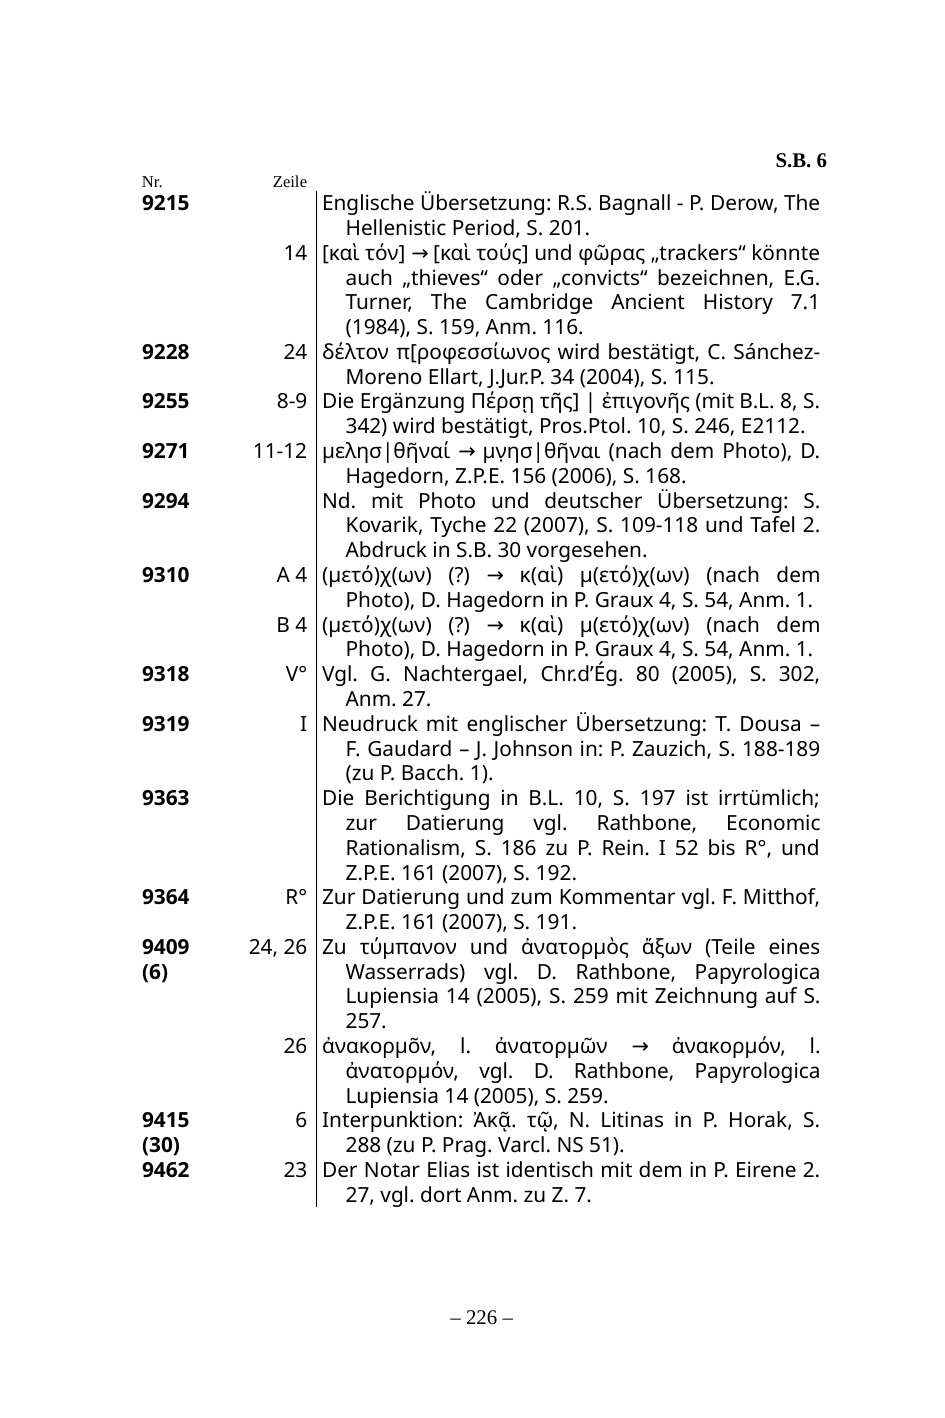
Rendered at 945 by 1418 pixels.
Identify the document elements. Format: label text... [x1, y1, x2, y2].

table_cell 23 [224, 1158, 316, 1207]
table_cell 14 [224, 240, 316, 339]
table_cell R° [224, 885, 316, 934]
table_cell 9363 [136, 786, 316, 885]
table_cell δέλτον π[ροφεσσίωνος wird bestätigt, C. Sánchez-Moreno Ellart, J.Jur.P. 34 (2004), S. 115. [317, 340, 827, 389]
table_cell ἀνακορμο͂ν, l. ἀνατορμῶν → ἀνακορμόν, l. ἀνατορμόν, vgl. D. Rathbone, Papyrologica Lupiensia 14 (2005), S. 259. [317, 1034, 827, 1108]
table_cell 9215 [136, 191, 316, 240]
table_cell Neudruck mit englischer Übersetzung: T. Dousa – F. Gaudard – J. Johnson in: P. Zauzich, S. 188-189 (zu P. Bacch. 1). [317, 711, 827, 786]
table_cell (μετό)χ(ων) (?) → κ(αὶ) μ(ετό)χ(ων) (nach dem Photo), D. Hagedorn in P. Graux 4, S. 54, Anm. 1. [317, 563, 827, 612]
table_cell 24, 26 [224, 935, 316, 1034]
table_cell 9462 [136, 1158, 224, 1207]
table_cell 9319 [136, 711, 224, 786]
table_cell 11-12 [224, 439, 316, 488]
table_cell 9318 [136, 662, 224, 711]
table_cell [136, 240, 224, 339]
table_cell [καὶ τόν] → [καὶ τούς] und φῶρας „trackers“ könnte auch „thieves“ oder „convicts“ bezeichnen, E.G. Turner, The Cambridge Ancient History 7.1 (1984), S. 159, Anm. 116. [317, 240, 827, 339]
table_cell Englische Übersetzung: R.S. Bagnall - P. Derow, The Hellenistic Period, S. 201. [317, 191, 827, 240]
table_cell 9294 [136, 488, 316, 563]
table_cell μελησ|θῆναί → μν̣ησ|θῆναι (nach dem Photo), D. Hagedorn, Z.P.E. 156 (2006), S. 168. [317, 439, 827, 488]
table_cell 9364 [136, 885, 224, 934]
table_cell Zur Datierung und zum Kommentar vgl. F. Mitthof, Z.P.E. 161 (2007), S. 191. [317, 885, 827, 934]
table_cell 9228 [136, 340, 224, 389]
table_cell [136, 1034, 224, 1108]
table_cell I [224, 711, 316, 786]
table_cell Zu τύμπανον und ἀνατορμὸς ἄξων (Teile eines Wasserrads) vgl. D. Rathbone, Papyrologica Lupiensia 14 (2005), S. 259 mit Zeichnung auf S. 257. [317, 935, 827, 1034]
table_cell 9255 [136, 389, 224, 439]
table_cell 9409 (6) [136, 935, 224, 1034]
table_cell B 4 [224, 612, 316, 662]
table_cell Der Notar Elias ist identisch mit dem in P. Eirene 2. 27, vgl. dort Anm. zu Z. 7. [317, 1158, 827, 1207]
table_cell (μετό)χ(ων) (?) → κ(αὶ) μ(ετό)χ(ων) (nach dem Photo), D. Hagedorn in P. Graux 4, S. 54, Anm. 1. [317, 612, 827, 662]
table_cell 24 [224, 340, 316, 389]
table_cell [136, 612, 224, 662]
table_cell Vgl. G. Nachtergael, Chr.d’Ég. 80 (2005), S. 302, Anm. 27. [317, 662, 827, 711]
table_cell 6 [224, 1108, 316, 1158]
table_cell A 4 [224, 563, 316, 612]
table_cell 9271 [136, 439, 224, 488]
table_cell Nd. mit Photo und deutscher Übersetzung: S. Kovarik, Tyche 22 (2007), S. 109-118 und Tafel 2. Abdruck in S.B. 30 vorgesehen. [317, 488, 827, 563]
table_cell Die Ergänzung Πέρσῃ τῆς] | ἐπιγονῆς (mit B.L. 8, S. 342) wird bestätigt, Pros.Ptol. 10, S. 246, E2112. [317, 389, 827, 439]
table_cell Die Berichtigung in B.L. 10, S. 197 ist irrtümlich; zur Datierung vgl. Rathbone, Economic Rationalism, S. 186 zu P. Rein. I 52 bis R°, und Z.P.E. 161 (2007), S. 192. [317, 786, 827, 885]
table_cell 9415 (30) [136, 1108, 224, 1158]
table_cell Interpunktion: Ἀκᾷ. τῷ, N. Litinas in P. Horak, S. 288 (zu P. Prag. Varcl. NS 51). [317, 1108, 827, 1158]
table_cell 26 [224, 1034, 316, 1108]
table_cell 9310 [136, 563, 224, 612]
table_cell 8-9 [224, 389, 316, 439]
table_cell V° [224, 662, 316, 711]
